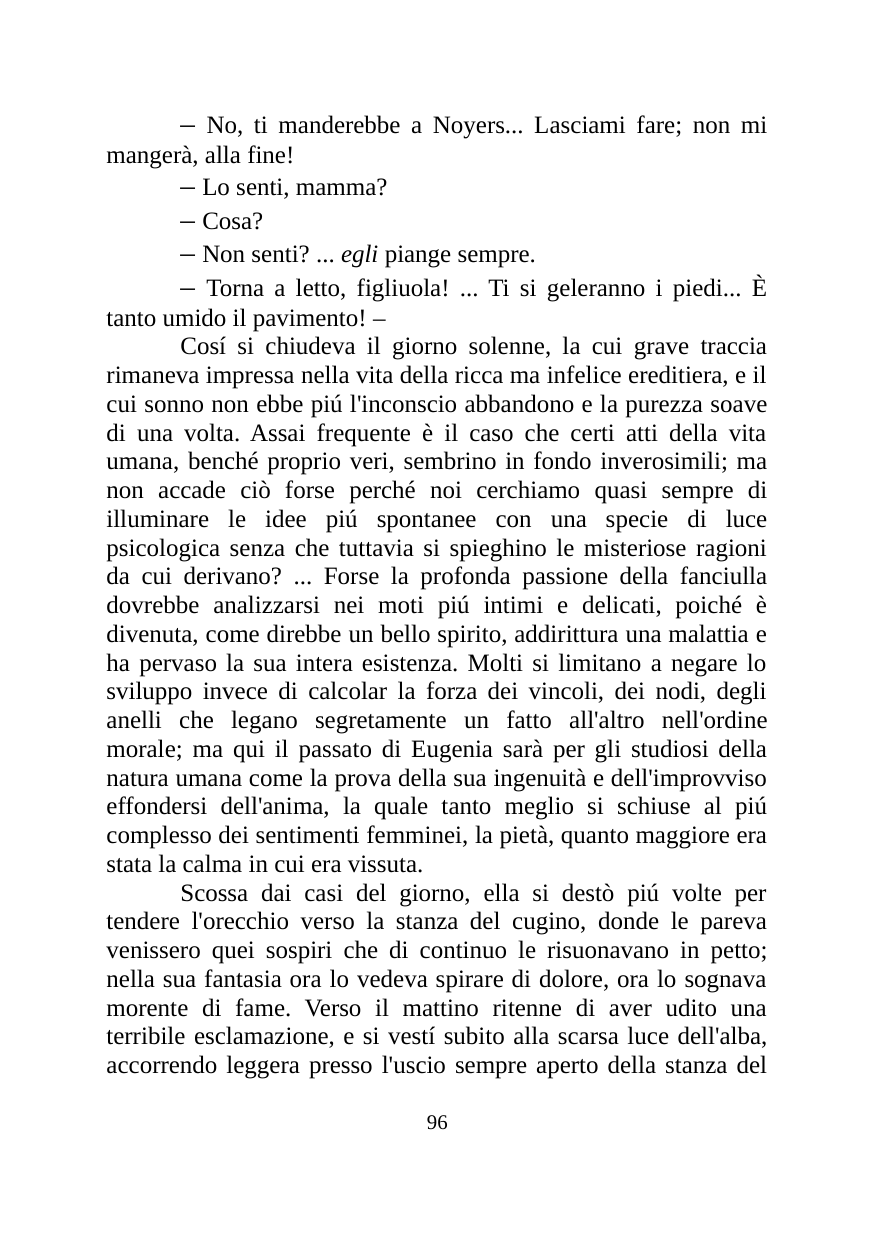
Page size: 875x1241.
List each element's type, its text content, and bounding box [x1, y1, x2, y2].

text – Non senti? ... egli piange sempre. [106, 236, 768, 269]
text – Torna a letto, figliuola! ... Ti si geleranno i piedi... È tanto umido il pavimento! – [106, 269, 768, 331]
text – Lo senti, mamma? [106, 168, 768, 202]
text Scossa dai casi del giorno, ella si destò piú volte per tendere l'orecchio verso la stanza del cugino, donde le pareva venissero quei sospiri che di continuo le risuonavano in petto; nella sua fantasia ora lo vedeva spirare di dolore, ora lo sognava morente di fame. Verso il mattino ritenne di aver udito una terribile esclamazione, e si vestí subito alla scarsa luce dell'alba, accorrendo leggera presso l'uscio sempre aperto della stanza del [106, 878, 768, 1079]
text – Cosa? [106, 202, 768, 236]
text Cosí si chiudeva il giorno solenne, la cui grave traccia rimaneva impressa nella vita della ricca ma infelice ereditiera, e il cui sonno non ebbe piú l'inconscio abbandono e la purezza soave di una volta. Assai frequente è il caso che certi atti della vita umana, benché proprio veri, sembrino in fondo inverosimili; ma non accade ciò forse perché noi cerchiamo quasi sempre di illuminare le idee piú spontanee con una specie di luce psicologica senza che tuttavia si spieghino le misteriose ragioni da cui derivano? ... Forse la profonda passione della fanciulla dovrebbe analizzarsi nei moti piú intimi e delicati, poiché è divenuta, come direbbe un bello spirito, addirittura una malattia e ha pervaso la sua intera esistenza. Molti si limitano a negare lo sviluppo invece di calcolar la forza dei vincoli, dei nodi, degli anelli che legano segretamente un fatto all'altro nell'ordine morale; ma qui il passato di Eugenia sarà per gli studiosi della natura umana come la prova della sua ingenuità e dell'improvviso effondersi dell'anima, la quale tanto meglio si schiuse al piú complesso dei sentimenti femminei, la pietà, quanto maggiore era stata la calma in cui era vissuta. [106, 331, 768, 878]
text – No, ti manderebbe a Noyers... Lasciami fare; non mi mangerà, alla fine! [106, 106, 768, 168]
